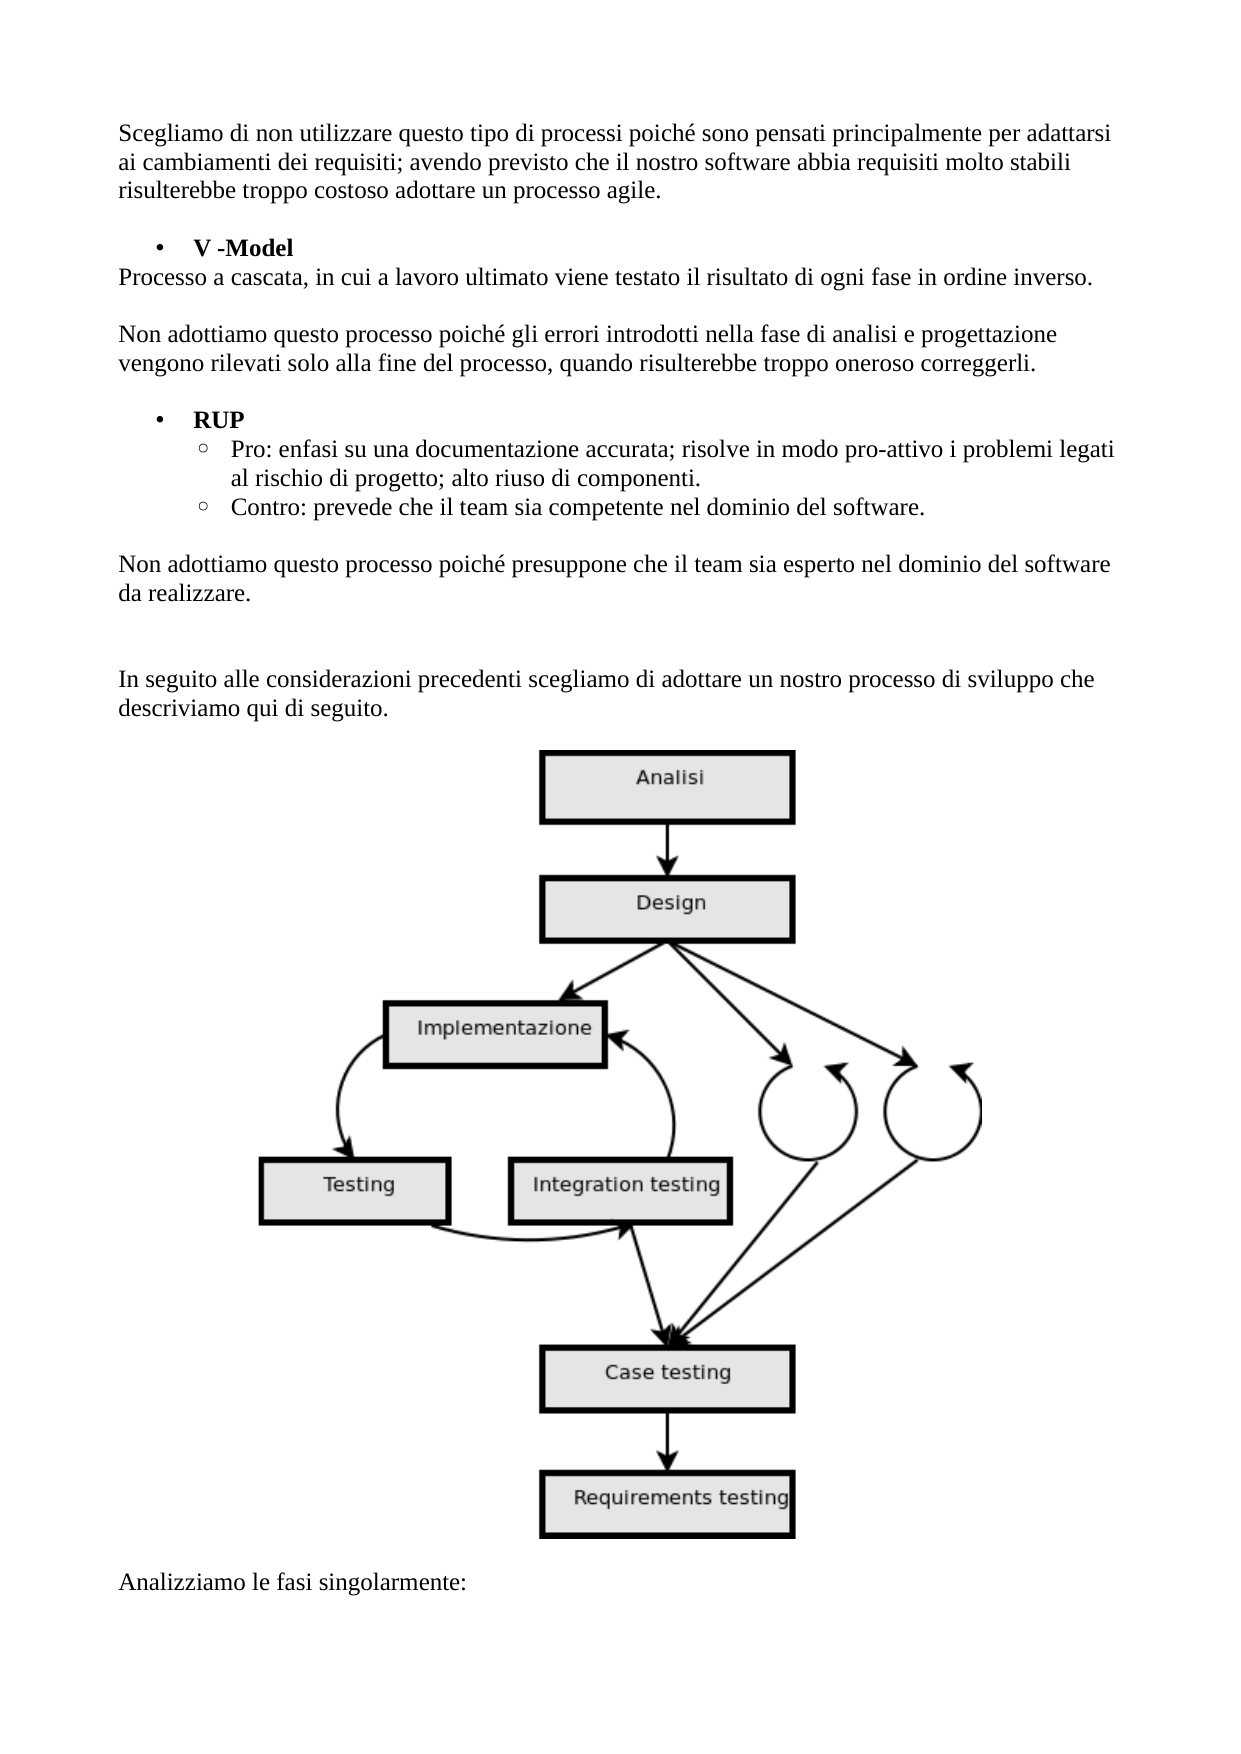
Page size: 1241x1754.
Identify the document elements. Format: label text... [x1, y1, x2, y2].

text Analizziamo le fasi singolarmente: [118, 1567, 1122, 1596]
text In seguito alle considerazioni precedenti scegliamo di adottare un nostro processo di sviluppo che descriviamo qui di seguito. [118, 664, 1122, 722]
text Non adottiamo questo processo poiché presuppone che il team sia esperto nel dominio del software da realizzare. [118, 549, 1122, 607]
text Non adottiamo questo processo poiché gli errori introdotti nella fase di analisi e progettazione vengono rilevati solo alla fine del processo, quando risulterebbe troppo oneroso correggerli. [118, 319, 1122, 377]
list RUP [156, 406, 1122, 434]
list Contro: prevede che il team sia competente nel dominio del software. [193, 492, 1122, 521]
text Processo a cascata, in cui a lavoro ultimato viene testato il risultato di ogni fase in ordine inverso. [118, 262, 1122, 291]
list Pro: enfasi su una documentazione accurata; risolve in modo pro-attivo i problemi legati al rischio di progetto; alto riuso di componenti. [193, 434, 1122, 492]
text Scegliamo di non utilizzare questo tipo di processi poiché sono pensati principalmente per adattarsi ai cambiamenti dei requisiti; avendo previsto che il nostro software abbia requisiti molto stabili risulterebbe troppo costoso adottare un processo agile. [118, 118, 1122, 204]
list V -Model [156, 233, 1122, 262]
picture [258, 750, 982, 1539]
